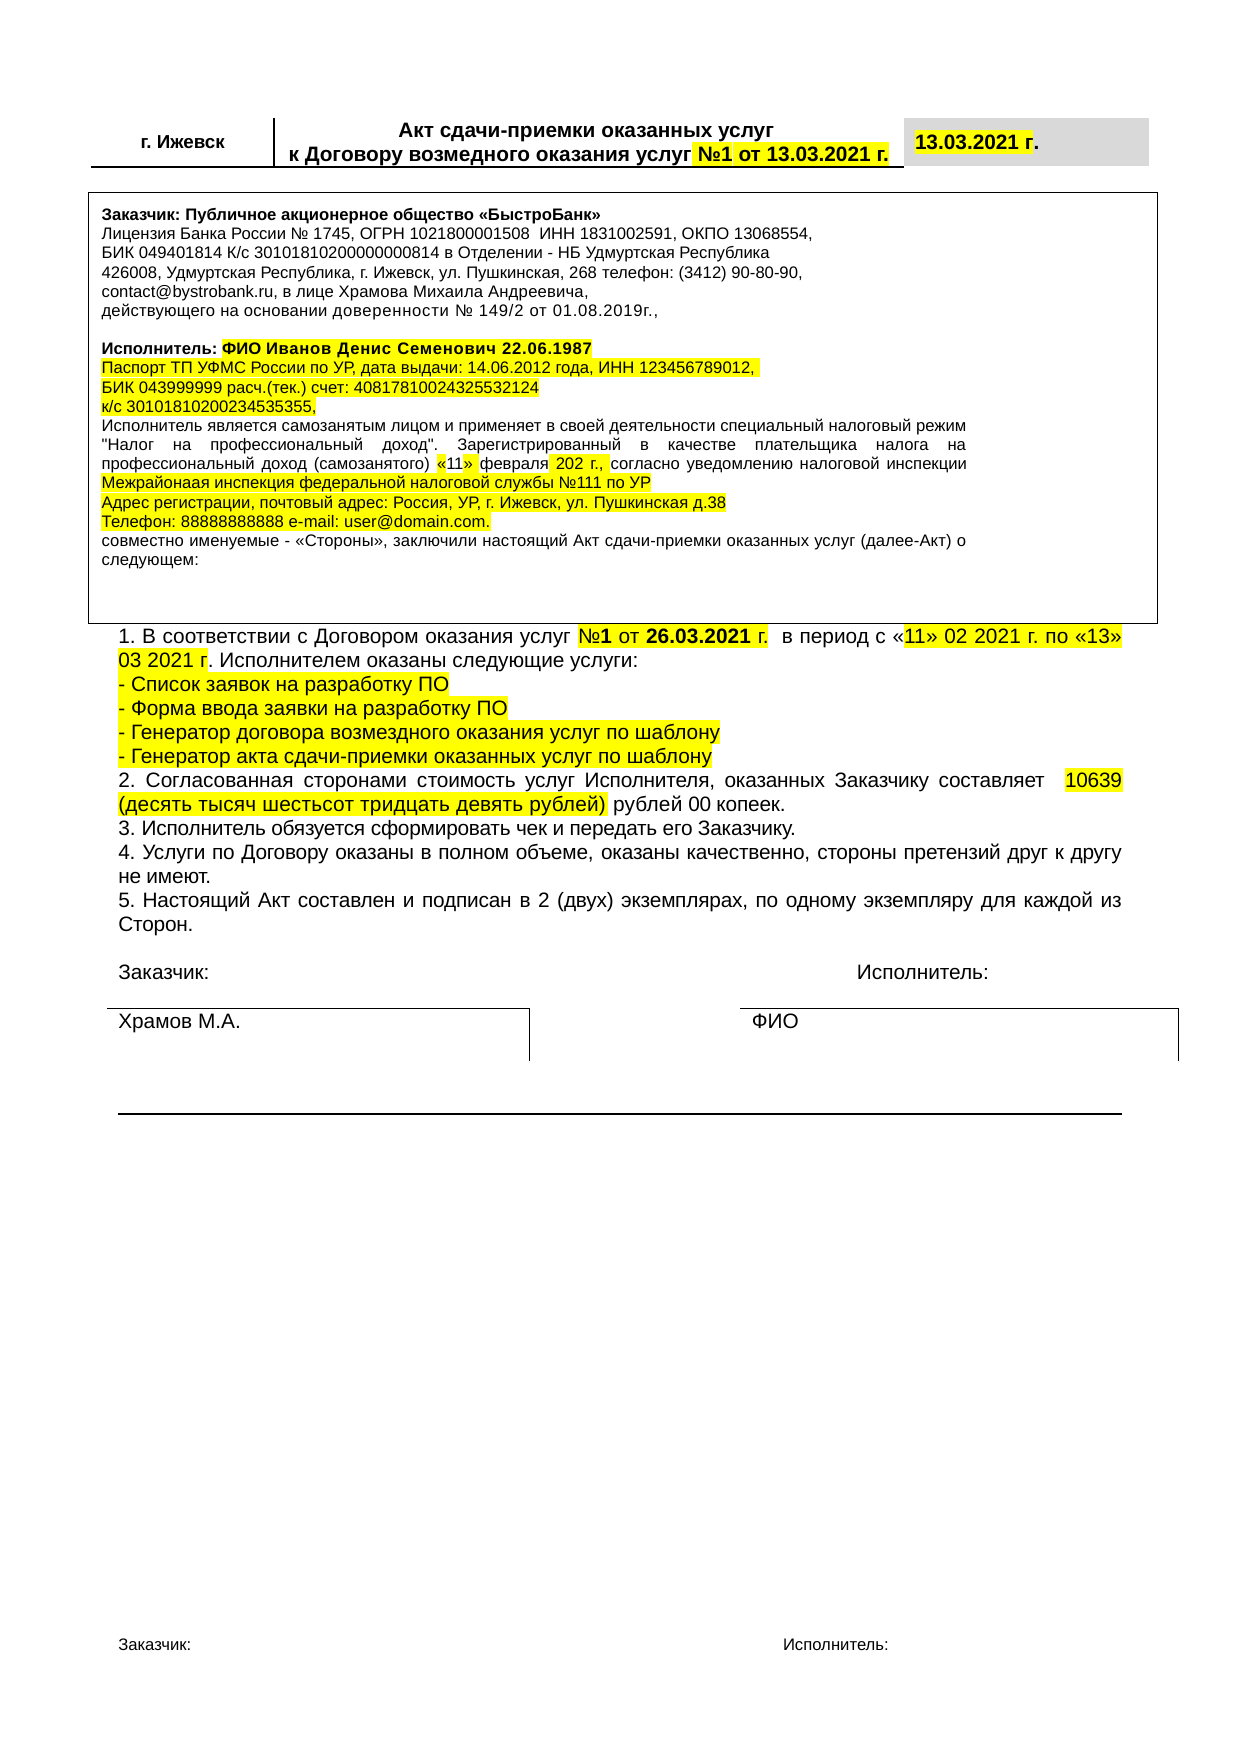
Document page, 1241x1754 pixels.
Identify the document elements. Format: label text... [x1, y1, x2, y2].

text Заказчик: Исполнитель: [118, 959, 1122, 983]
table_header Акт сдачи-приемки оказанных услуг к Договору возмедного оказания услуг №1 от 13.03.2021 г. [275, 118, 903, 166]
table_cell [107, 1034, 529, 1061]
text 4. Услуги по Договору оказаны в полном объеме, оказаны качественно, стороны претензий друг к другу не имеют. [118, 840, 1122, 888]
table_header Храмов М.А. [107, 1009, 529, 1034]
table_header [978, 193, 1157, 623]
table_header ФИО [740, 1009, 1178, 1034]
text - Генератор акта сдачи-приемки оказанных услуг по шаблону [118, 744, 1122, 768]
table_header Заказчик: Публичное акционерное общество «БыстроБанк» Лицензия Банка России № 1745, ОГРН 1021800001508 ИНН 1831002591, ОКПО 13068554, БИК 049401814 К/с 30101810200000000814 в Отделении - НБ Удмуртская Республика 426008, Удмуртская Республика, г. Ижевск, ул. Пушкинская, 268 телефон: (3412) 90-80-90, contact@bystrobank.ru, в лице Храмова Михаила Андреевича, действующего на основании доверенности № 149/2 от 01.08.2019г., Исполнитель: ФИО Иванов Денис Семенович 22.06.1987 Паспорт ТП УФМС России по УР, дата выдачи: 14.06.2012 года, ИНН 123456789012, БИК 043999999 расч.(тек.) счет: 40817810024325532124 к/с 30101810200234535355, Исполнитель является самозанятым лицом и применяет в своей деятельности специальный налоговый режим "Налог на профессиональный доход". Зарегистрированный в качестве плательщика налога на профессиональный доход (самозанятого) «11» февраля 202 г., согласно уведомлению налоговой инспекции Межрайонаая инспекция федеральной налоговой службы №111 по УР Адрес регистрации, почтовый адрес: Россия, УР, г. Ижевск, ул. Пушкинская д.38 Телефон: 88888888888 е-mail: user@domain.com. совместно именуемые - «Стороны», заключили настоящий Акт сдачи-приемки оказанных услуг (далее-Акт) о следующем: [89, 193, 978, 623]
text - Форма ввода заявки на разработку ПО [118, 696, 1122, 720]
text 5. Настоящий Акт составлен и подписан в 2 (двух) экземплярах, по одному экземпляру для каждой из Сторон. [118, 888, 1122, 936]
text - Список заявок на разработку ПО [118, 672, 1122, 696]
text 2. Согласованная сторонами стоимость услуг Исполнителя, оказанных Заказчику составляет 10639 (десять тысяч шестьсот тридцать девять рублей) рублей 00 копеек. [118, 768, 1122, 816]
text - Генератор договора возмездного оказания услуг по шаблону [118, 720, 1122, 744]
table_header 13.03.2021 г. [904, 118, 1149, 166]
text 3. Исполнитель обязуется сформировать чек и передать его Заказчику. [118, 816, 1122, 840]
table_header [530, 1008, 740, 1034]
text 1. В соответствии с Договором оказания услуг №1 от 26.03.2021 г. в период с «11» 02 2021 г. по «13» 03 2021 г. Исполнителем оказаны следующие услуги: [118, 624, 1122, 672]
table_header г. Ижевск [91, 118, 273, 166]
table_cell [530, 1034, 740, 1061]
table_cell [740, 1034, 1178, 1061]
